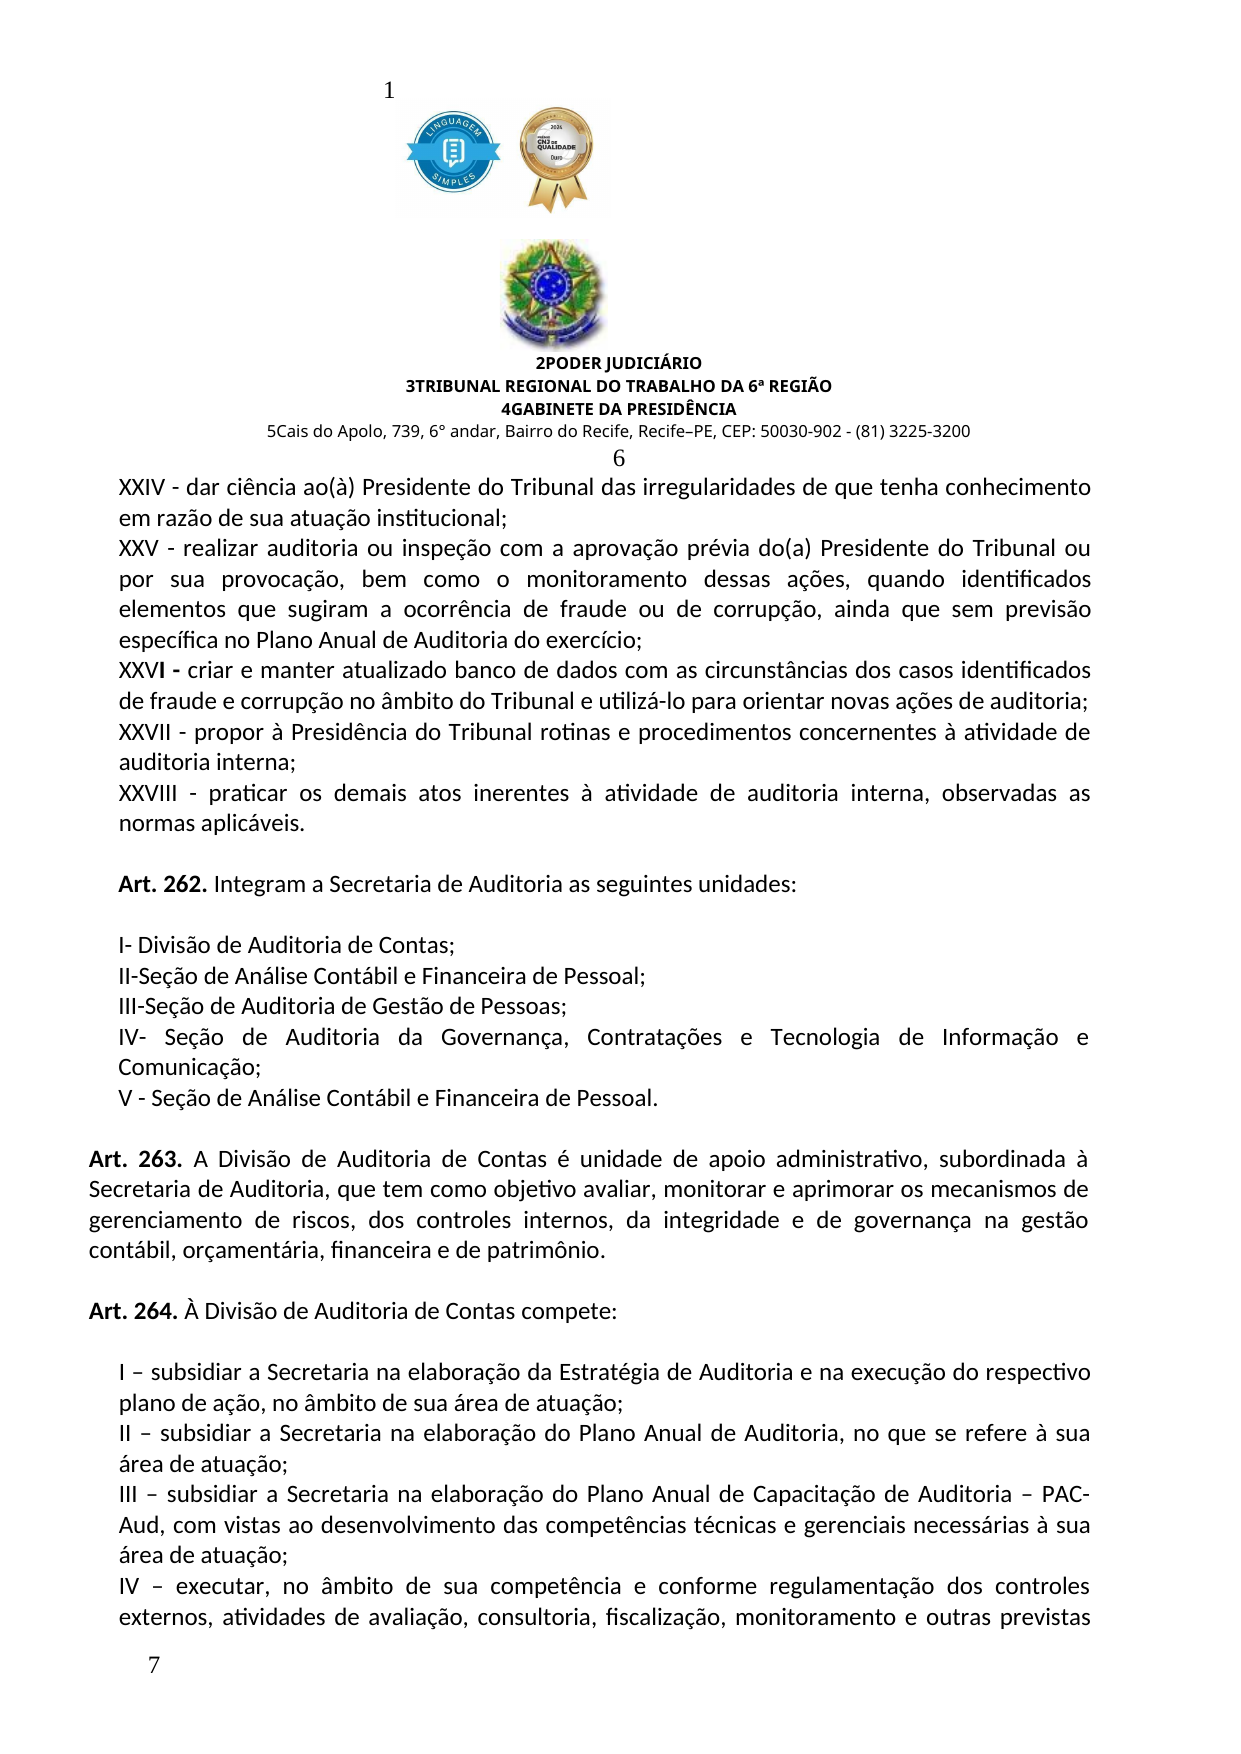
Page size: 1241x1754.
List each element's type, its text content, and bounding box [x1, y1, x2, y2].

text XXVI - criar e manter atualizado banco de dados com as circunstâncias dos casos identificados de fraude e corrupção no âmbito do Tribunal e utilizá-lo para orientar novas ações de auditoria; [118, 654, 1092, 716]
text XXVII - propor à Presidência do Tribunal rotinas e procedimentos concernentes à atividade de auditoria interna; [118, 716, 1092, 777]
text XXV - realizar auditoria ou inspeção com a aprovação prévia do(a) Presidente do Tribunal ou por sua provocação, bem como o monitoramento dessas ações, quando identificados elementos que sugiram a ocorrência de fraude ou de corrupção, ainda que sem previsão específica no Plano Anual de Auditoria do exercício; [118, 532, 1092, 654]
text II – subsidiar a Secretaria na elaboração do Plano Anual de Auditoria, no que se refere à sua área de atuação; [118, 1418, 1092, 1479]
text Art. 262. Integram a Secretaria de Auditoria as seguintes unidades: [118, 868, 1090, 899]
text I – subsidiar a Secretaria na elaboração da Estratégia de Auditoria e na execução do respectivo plano de ação, no âmbito de sua área de atuação; [118, 1357, 1092, 1418]
text Art. 264. À Divisão de Auditoria de Contas compete: [59, 1296, 1090, 1326]
text IV – executar, no âmbito de sua competência e conforme regulamentação dos controles externos, atividades de avaliação, consultoria, fiscalização, monitoramento e outras previstas [118, 1570, 1092, 1631]
text IV- Seção de Auditoria da Governança, Contratações e Tecnologia de Informação e Comunicação; [88, 1021, 1090, 1082]
text III – subsidiar a Secretaria na elaboração do Plano Anual de Capacitação de Auditoria – PAC-Aud, com vistas ao desenvolvimento das competências técnicas e gerenciais necessárias à sua área de atuação; [118, 1479, 1092, 1570]
text I- Divisão de Auditoria de Contas; [118, 929, 1090, 960]
text II-Seção de Análise Contábil e Financeira de Pessoal; [118, 960, 1090, 990]
text XXIV - dar ciência ao(à) Presidente do Tribunal das irregularidades de que tenha conhecimento em razão de sua atuação institucional; [118, 471, 1092, 532]
text Art. 263. A Divisão de Auditoria de Contas é unidade de apoio administrativo, subordinada à Secretaria de Auditoria, que tem como objetivo avaliar, monitorar e aprimorar os mecanismos de gerenciamento de riscos, dos controles internos, da integridade e de governança na gestão contábil, orçamentária, financeira e de patrimônio. [59, 1143, 1090, 1265]
text V - Seção de Análise Contábil e Financeira de Pessoal. [88, 1082, 1090, 1112]
text XXVIII - praticar os demais atos inerentes à atividade de auditoria interna, observadas as normas aplicáveis. [118, 777, 1092, 838]
text III-Seção de Auditoria de Gestão de Pessoas; [118, 990, 1090, 1021]
